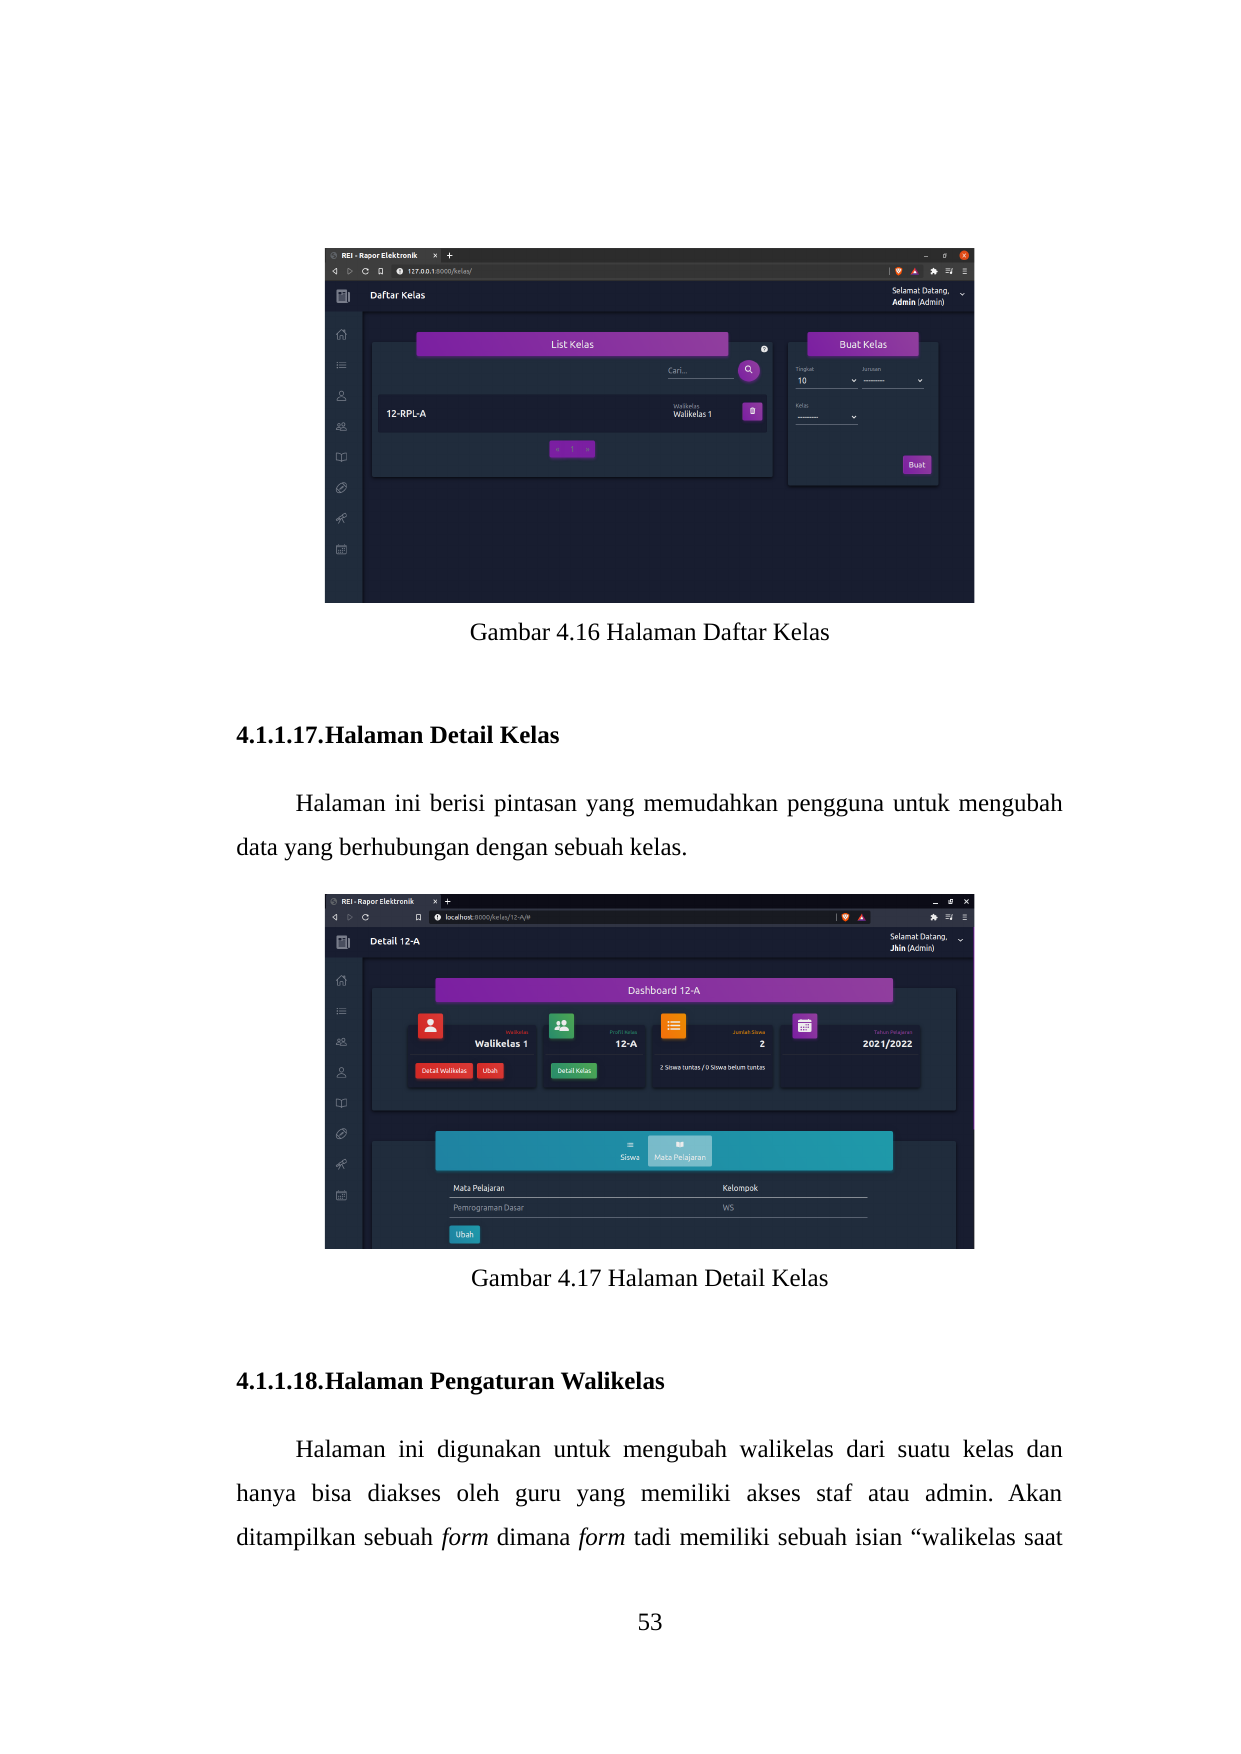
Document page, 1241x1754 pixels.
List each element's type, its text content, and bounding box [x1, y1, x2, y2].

subtitle Halaman Detail Kelas [236, 720, 1063, 749]
subtitle Halaman Pengaturan Walikelas [236, 1366, 1063, 1395]
picture [324, 248, 975, 603]
text Halaman ini berisi pintasan yang memudahkan pengguna untuk mengubah data yang berhubungan dengan sebuah kelas. [236, 776, 1063, 864]
text Gambar 4.16 Halaman Daftar Kelas [325, 603, 974, 646]
text Halaman ini digunakan untuk mengubah walikelas dari suatu kelas dan hanya bisa diakses oleh guru yang memiliki akses staf atau admin. Akan ditampilkan sebuah form dimana form tadi memiliki sebuah isian “walikelas saat [236, 1422, 1063, 1554]
text Gambar 4.17 Halaman Detail Kelas [325, 1249, 974, 1292]
picture [324, 894, 975, 1249]
